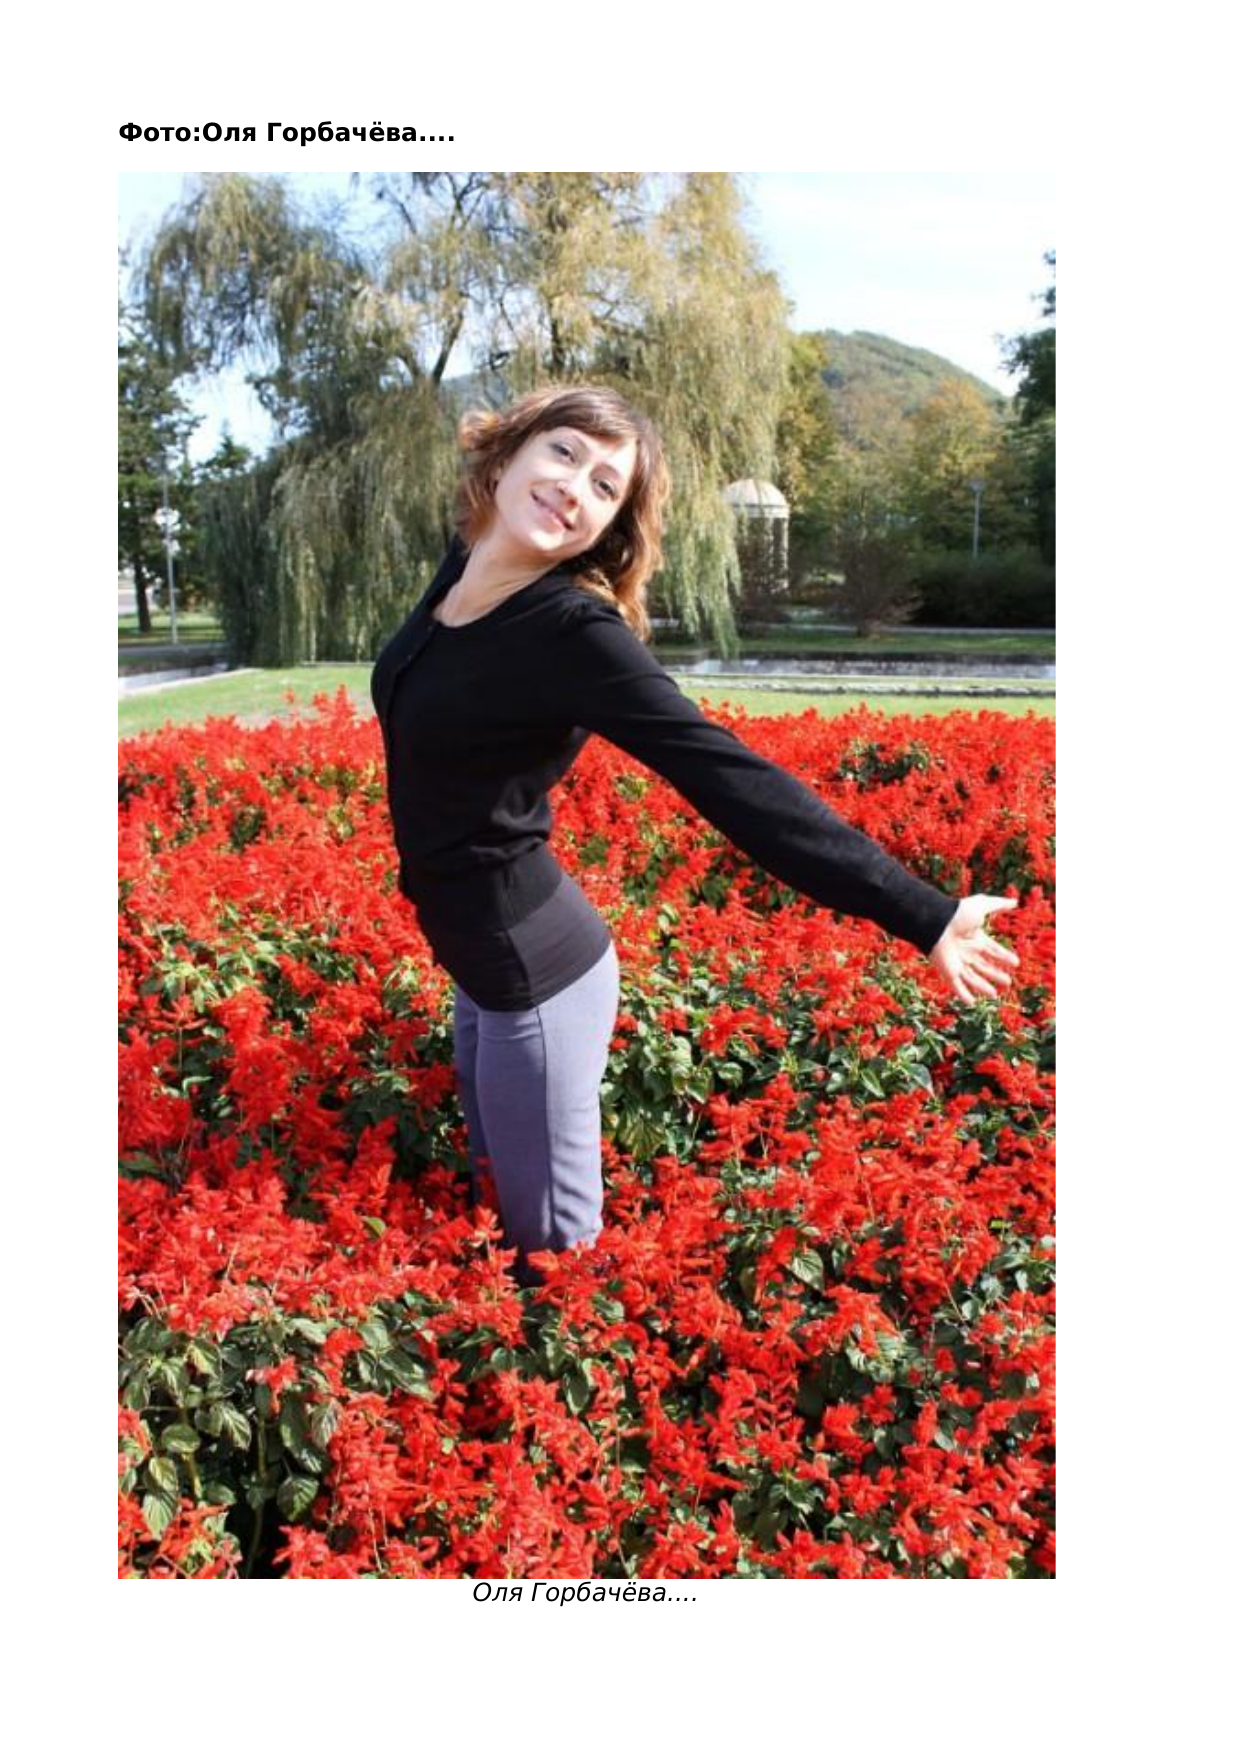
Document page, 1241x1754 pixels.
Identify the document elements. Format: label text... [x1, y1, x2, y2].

picture [118, 172, 1056, 1579]
subtitle Фото:Оля Горбачёва.... [118, 118, 1122, 147]
text Оля Горбачёва.... [118, 1579, 1056, 1608]
